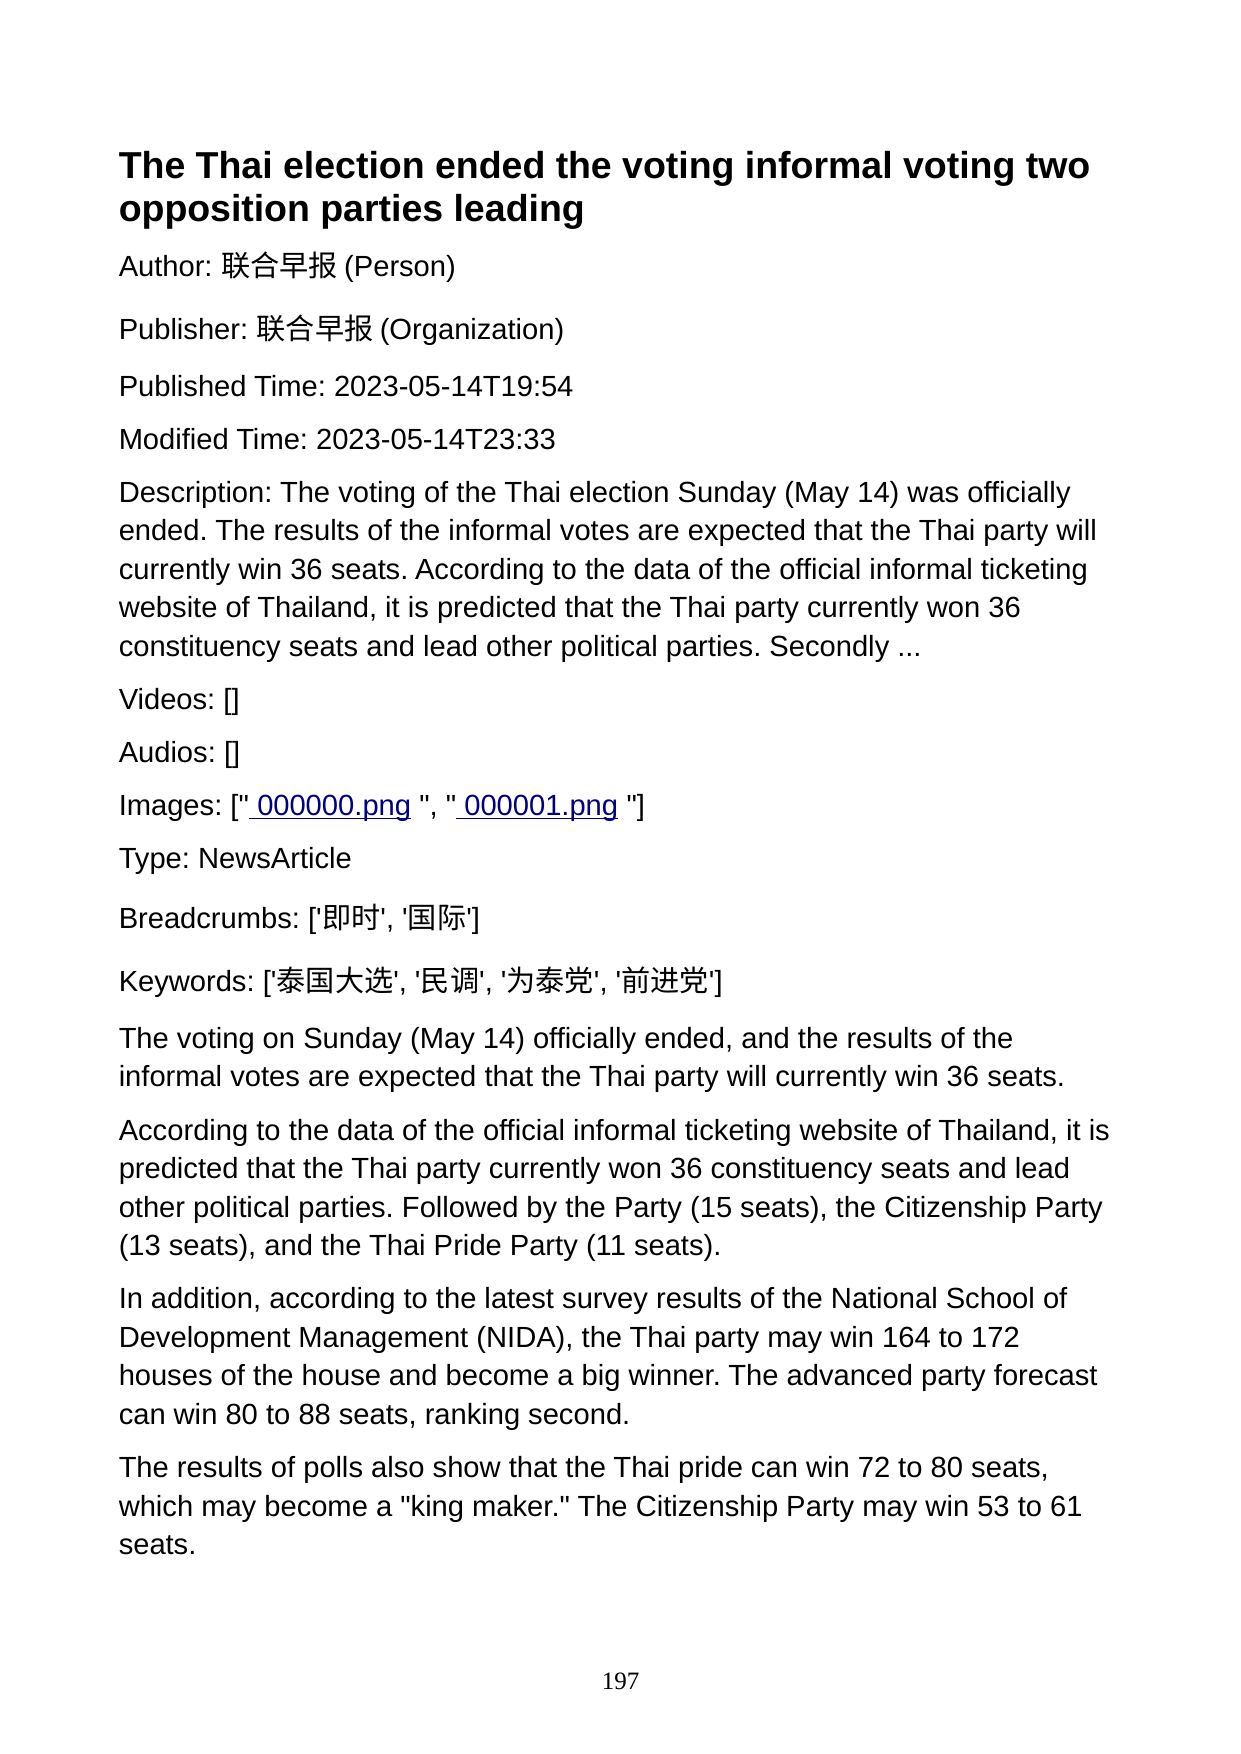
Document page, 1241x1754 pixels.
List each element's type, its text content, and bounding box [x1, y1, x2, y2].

text Author: 联合早报 (Person) [118, 242, 1122, 284]
text Description: The voting of the Thai election Sunday (May 14) was officially ended. The results of the informal votes are expected that the Thai party will currently win 36 seats. According to the data of the official informal ticketing website of Thailand, it is predicted that the Thai party currently won 36 constituency seats and lead other political parties. Secondly ... [118, 475, 1122, 662]
text The voting on Sunday (May 14) officially ended, and the results of the informal votes are expected that the Thai party will currently win 36 seats. [118, 1021, 1122, 1093]
text Publisher: 联合早报 (Organization) [118, 305, 1122, 348]
subtitle The Thai election ended the voting informal voting two opposition parties leading [118, 143, 1122, 230]
text Type: NewsArticle [118, 841, 1122, 875]
text In addition, according to the latest survey results of the National School of Development Management (NIDA), the Thai party may win 164 to 172 houses of the house and become a big winner. The advanced party forecast can win 80 to 88 seats, ranking second. [118, 1281, 1122, 1430]
text Breadcrumbs: ['即时', '国际'] [118, 894, 1122, 937]
text Videos: [] [118, 682, 1122, 716]
text Audios: [] [118, 735, 1122, 769]
text Images: [" 000000.png ", " 000001.png "] [118, 788, 1122, 822]
text The results of polls also show that the Thai pride can win 72 to 80 seats, which may become a "king maker." The Citizenship Party may win 53 to 61 seats. [118, 1450, 1122, 1561]
text Modified Time: 2023-05-14T23:33 [118, 422, 1122, 455]
text According to the data of the official informal ticketing website of Thailand, it is predicted that the Thai party currently won 36 constituency seats and lead other political parties. Followed by the Party (15 seats), the Citizenship Party (13 seats), and the Thai Pride Party (11 seats). [118, 1112, 1122, 1262]
text Keywords: ['泰国大选', '民调', '为泰党', '前进党'] [118, 958, 1122, 1000]
text Published Time: 2023-05-14T19:54 [118, 368, 1122, 402]
